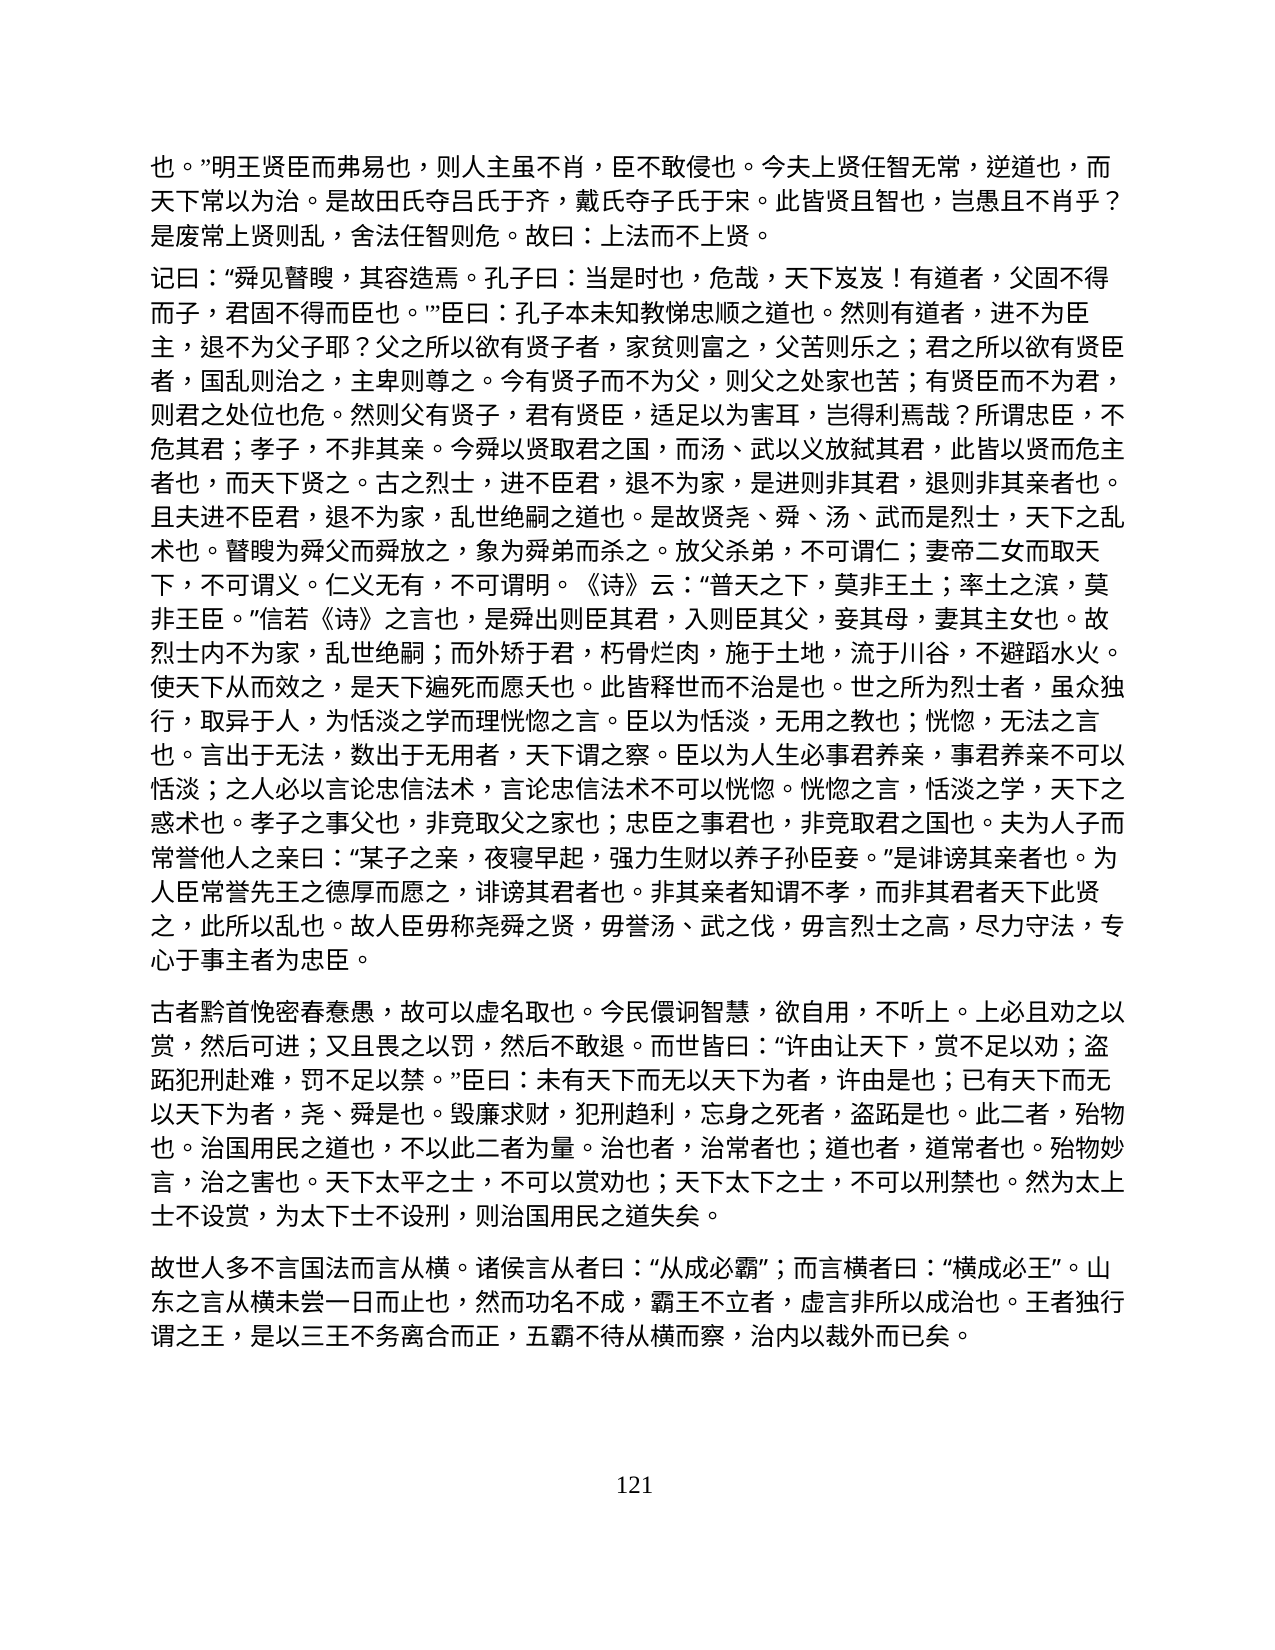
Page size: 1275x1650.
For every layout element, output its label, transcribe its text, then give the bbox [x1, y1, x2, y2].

text 也。”明王贤臣而弗易也，则人主虽不肖，臣不敢侵也。今夫上贤任智无常，逆道也，而天下常以为治。是故田氏夺吕氏于齐，戴氏夺子氏于宋。此皆贤且智也，岂愚且不肖乎？是废常上贤则乱，舍法任智则危。故曰：上法而不上贤。 [150, 150, 1125, 252]
text 记曰：“舜见瞽瞍，其容造焉。孔子曰：当是时也，危哉，天下岌岌！有道者，父固不得而子，君固不得而臣也。'”臣曰：孔子本未知教悌忠顺之道也。然则有道者，进不为臣主，退不为父子耶？父之所以欲有贤子者，家贫则富之，父苦则乐之；君之所以欲有贤臣者，国乱则治之，主卑则尊之。今有贤子而不为父，则父之处家也苦；有贤臣而不为君，则君之处位也危。然则父有贤子，君有贤臣，适足以为害耳，岂得利焉哉？所谓忠臣，不危其君；孝子，不非其亲。今舜以贤取君之国，而汤、武以义放弑其君，此皆以贤而危主者也，而天下贤之。古之烈士，进不臣君，退不为家，是进则非其君，退则非其亲者也。且夫进不臣君，退不为家，乱世绝嗣之道也。是故贤尧、舜、汤、武而是烈士，天下之乱术也。瞽瞍为舜父而舜放之，象为舜弟而杀之。放父杀弟，不可谓仁；妻帝二女而取天下，不可谓义。仁义无有，不可谓明。《诗》云：“普天之下，莫非王土；率土之滨，莫非王臣。”信若《诗》之言也，是舜出则臣其君，入则臣其父，妾其母，妻其主女也。故烈士内不为家，乱世绝嗣；而外矫于君，朽骨烂肉，施于土地，流于川谷，不避蹈水火。使天下从而效之，是天下遍死而愿夭也。此皆释世而不治是也。世之所为烈士者，虽众独行，取异于人，为恬淡之学而理恍惚之言。臣以为恬淡，无用之教也；恍惚，无法之言也。言出于无法，数出于无用者，天下谓之察。臣以为人生必事君养亲，事君养亲不可以恬淡；之人必以言论忠信法术，言论忠信法术不可以恍惚。恍惚之言，恬淡之学，天下之惑术也。孝子之事父也，非竞取父之家也；忠臣之事君也，非竞取君之国也。夫为人子而常誉他人之亲曰：“某子之亲，夜寝早起，强力生财以养子孙臣妾。”是诽谤其亲者也。为人臣常誉先王之德厚而愿之，诽谤其君者也。非其亲者知谓不孝，而非其君者天下此贤之，此所以乱也。故人臣毋称尧舜之贤，毋誉汤、武之伐，毋言烈士之高，尽力守法，专心于事主者为忠臣。 [150, 261, 1125, 976]
text 故世人多不言国法而言从横。诸侯言从者曰：“从成必霸”；而言横者曰：“横成必王”。山东之言从横未尝一日而止也，然而功名不成，霸王不立者，虚言非所以成治也。王者独行谓之王，是以三王不务离合而正，五霸不待从横而察，治内以裁外而已矣。 [150, 1251, 1125, 1353]
text 古者黔首悗密春惷愚，故可以虚名取也。今民儇诇智慧，欲自用，不听上。上必且劝之以赏，然后可进；又且畏之以罚，然后不敢退。而世皆曰：“许由让天下，赏不足以劝；盗跖犯刑赴难，罚不足以禁。”臣曰：未有天下而无以天下为者，许由是也；已有天下而无以天下为者，尧、舜是也。毁廉求财，犯刑趋利，忘身之死者，盗跖是也。此二者，殆物也。治国用民之道也，不以此二者为量。治也者，治常者也；道也者，道常者也。殆物妙言，治之害也。天下太平之士，不可以赏劝也；天下太下之士，不可以刑禁也。然为太上士不设赏，为太下士不设刑，则治国用民之道失矣。 [150, 994, 1125, 1233]
